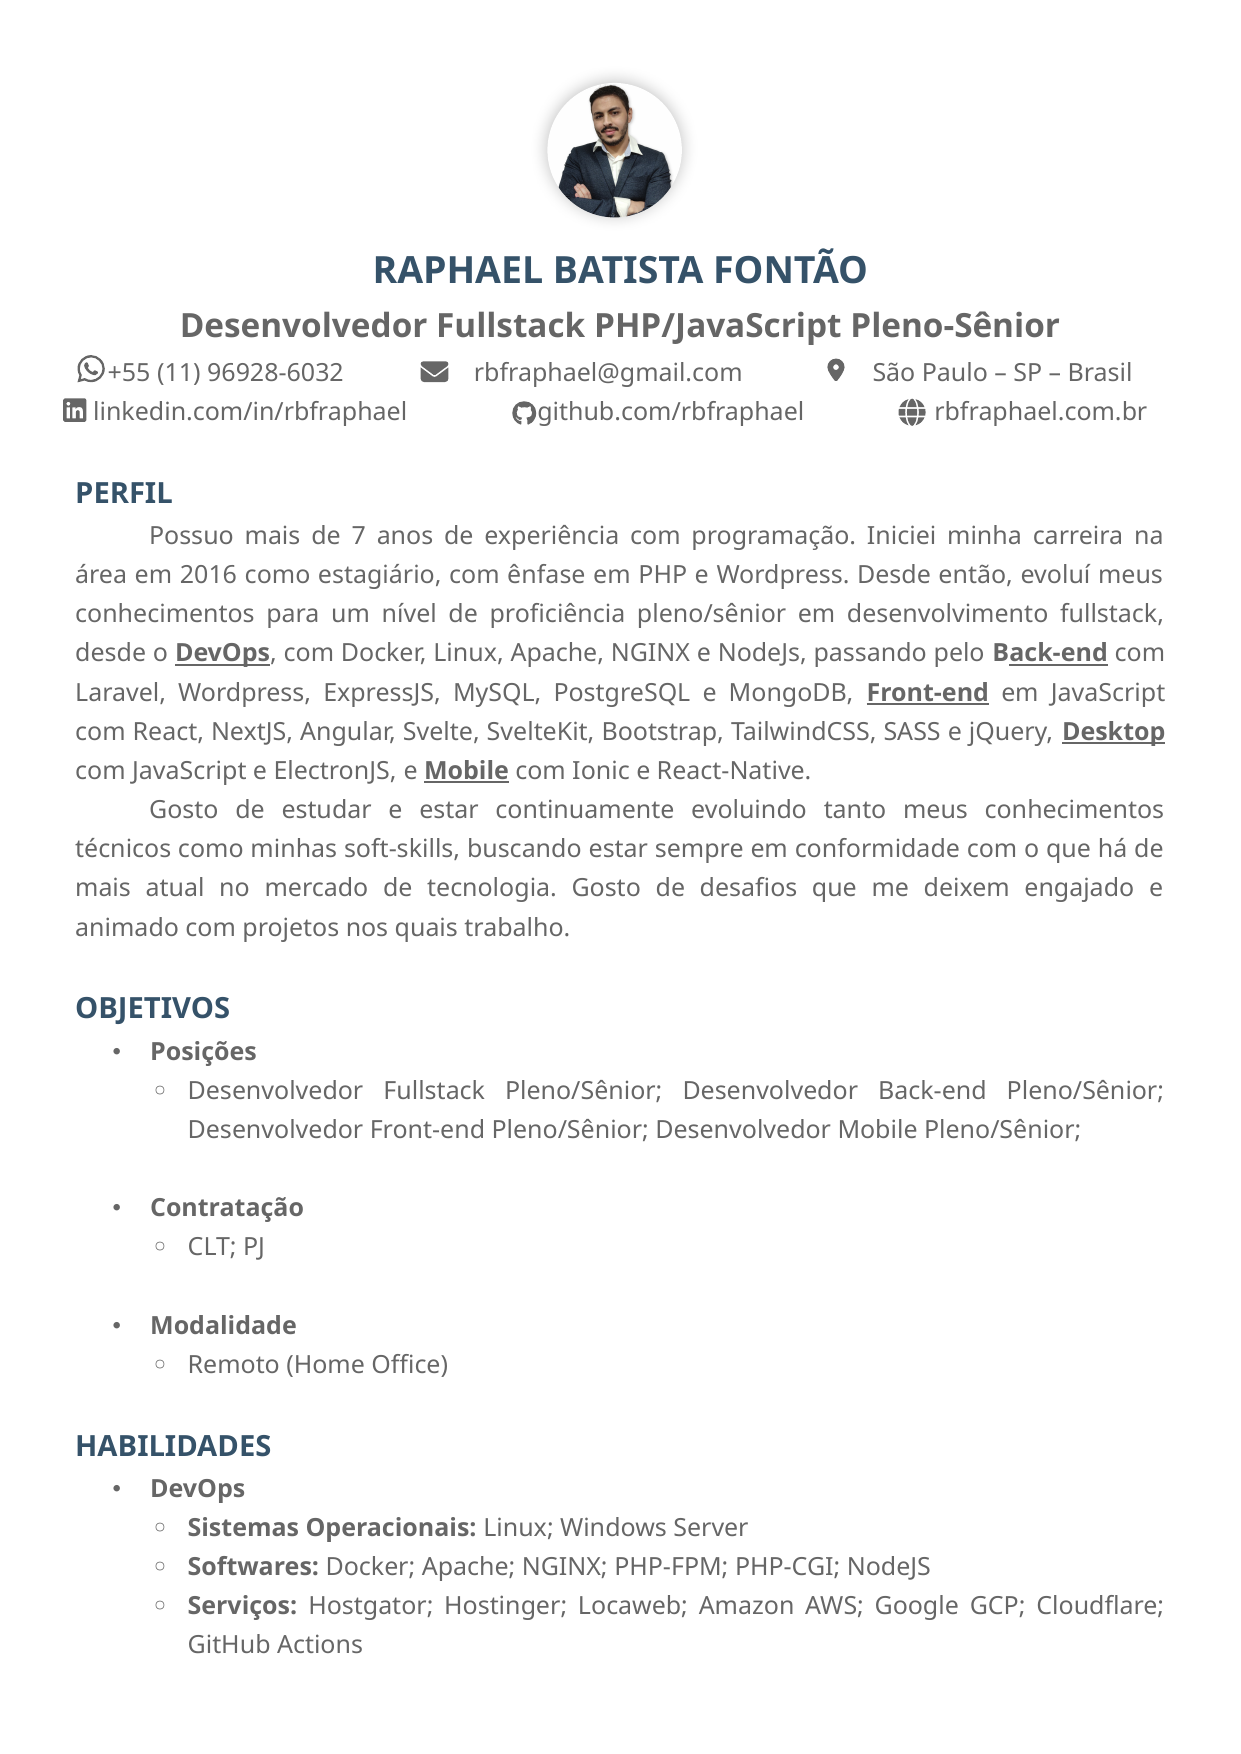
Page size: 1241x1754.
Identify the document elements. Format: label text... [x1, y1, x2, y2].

text OBJETIVOS [75, 987, 1165, 1027]
text HABILIDADES [75, 1425, 1165, 1464]
list Remoto (Home Office) [150, 1346, 1165, 1381]
list CLT; PJ [150, 1229, 1165, 1263]
list Posições [112, 1033, 1165, 1067]
list DevOps [112, 1470, 1165, 1504]
text RAPHAEL BATISTA FONTÃO [75, 218, 1165, 294]
list Sistemas Operacionais: Linux; Windows Server [150, 1509, 1165, 1544]
list Softwares: Docker; Apache; NGINX; PHP-FPM; PHP-CGI; NodeJS [150, 1549, 1165, 1583]
list Desenvolvedor Fullstack Pleno/Sênior; Desenvolvedor Back-end Pleno/Sênior; Desenvolvedor Front-end Pleno/Sênior; Desenvolvedor Mobile Pleno/Sênior; [150, 1072, 1165, 1146]
list Modalidade [112, 1307, 1165, 1341]
text Gosto de estudar e estar continuamente evoluindo tanto meus conhecimentos técnicos como minhas soft-skills, buscando estar sempre em conformidade com o que há de mais atual no mercado de tecnologia. Gosto de desafios que me deixem engajado e animado com projetos nos quais trabalho. [75, 792, 1165, 943]
picture [547, 82, 682, 218]
list Contratação [112, 1190, 1165, 1224]
list Serviços: Hostgator; Hostinger; Locaweb; Amazon AWS; Google GCP; Cloudflare; GitHub Actions [150, 1588, 1165, 1661]
text +55 (11) 96928-6032 rbfraphael@gmail.com São Paulo – SP – Brasil [75, 354, 1165, 388]
text Possuo mais de 7 anos de experiência com programação. Iniciei minha carreira na área em 2016 como estagiário, com ênfase em PHP e Wordpress. Desde então, evoluí meus conhecimentos para um nível de proficiência pleno/sênior em desenvolvimento fullstack, desde o DevOps, com Docker, Linux, Apache, NGINX e NodeJs, passando pelo Back-end com Laravel, Wordpress, ExpressJS, MySQL, PostgreSQL e MongoDB, Front-end em JavaScript com React, NextJS, Angular, Svelte, SvelteKit, Bootstrap, TailwindCSS, SASS e jQuery, Desktop com JavaScript e ElectronJS, e Mobile com Ionic e React-Native. [75, 517, 1165, 787]
text linkedin.com/in/rbfraphael github.com/rbfraphael rbfraphael.com.br [75, 393, 1165, 428]
text Desenvolvedor Fullstack PHP/JavaScript Pleno-Sênior [75, 302, 1165, 348]
text PERFIL [75, 472, 1165, 512]
